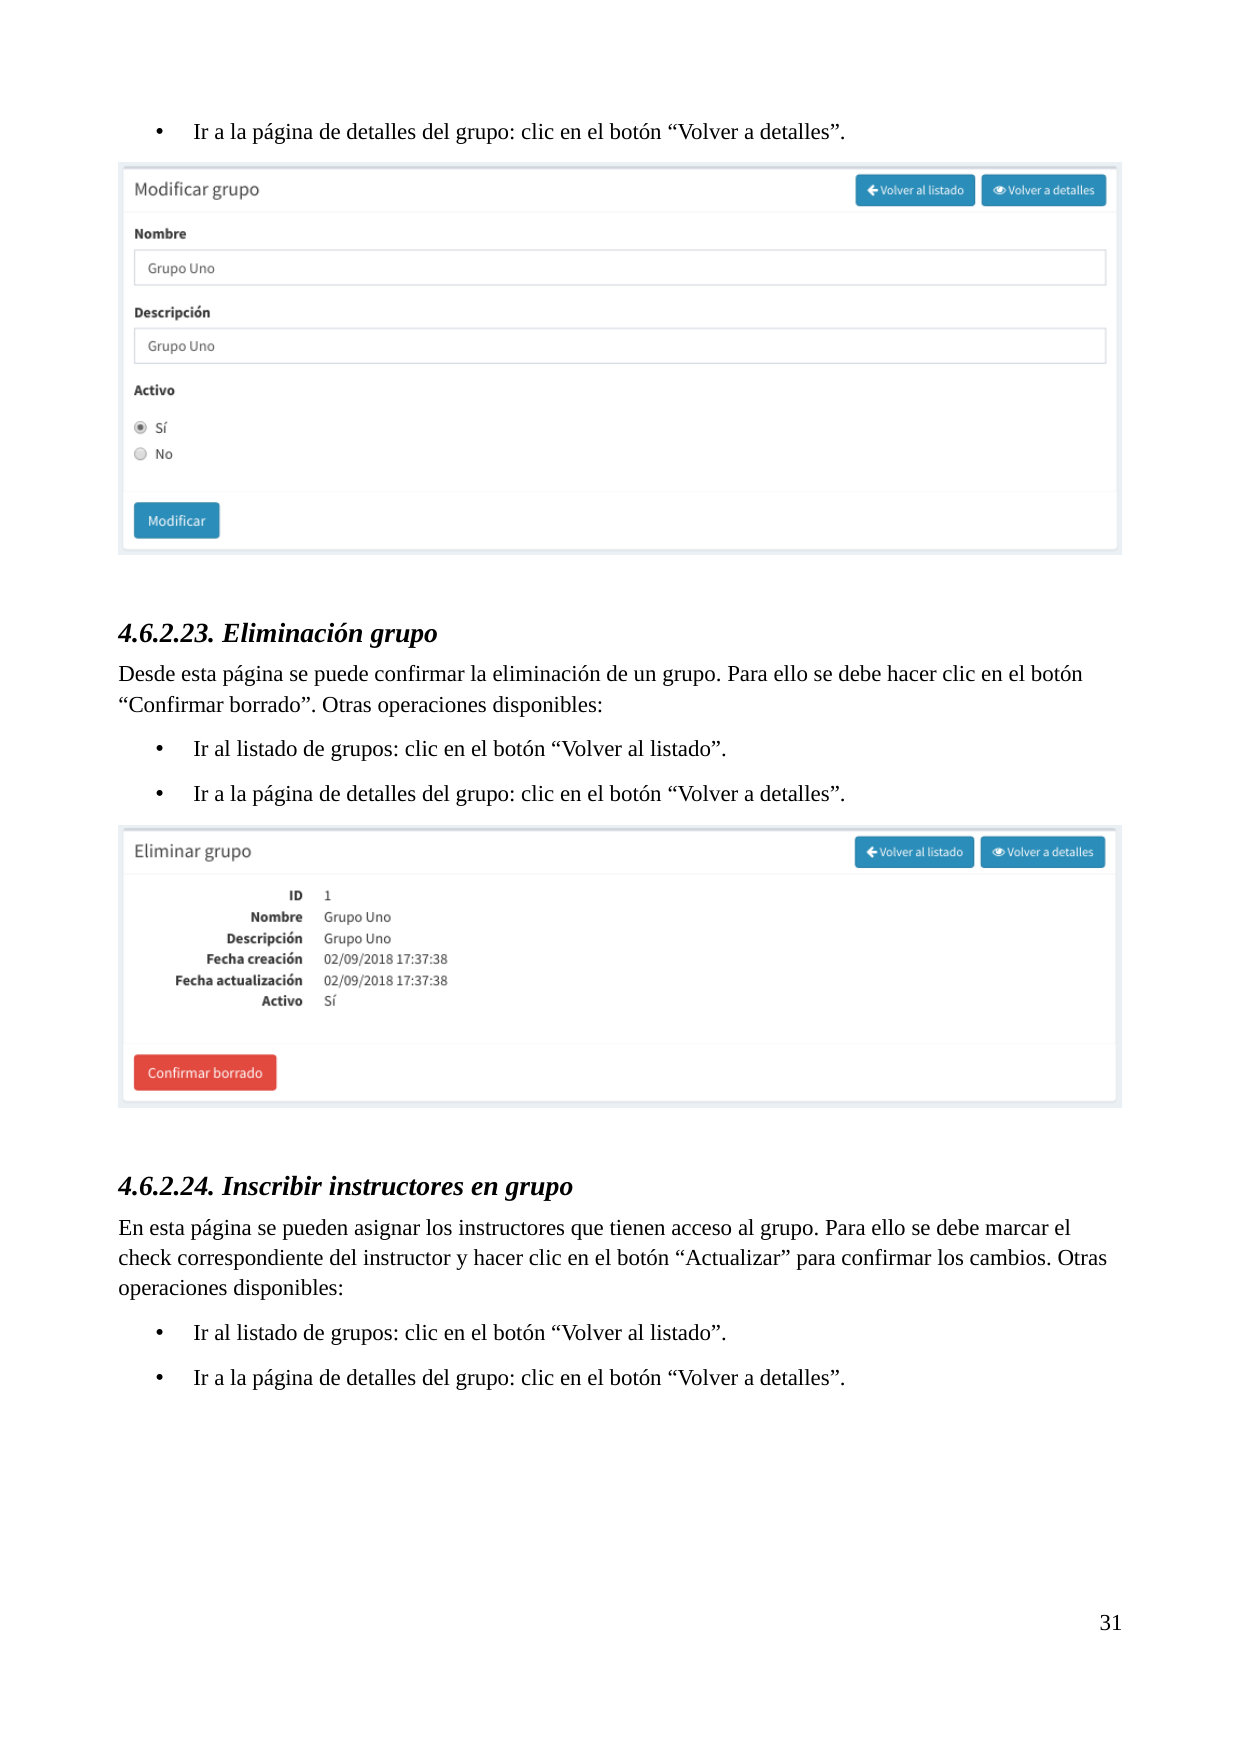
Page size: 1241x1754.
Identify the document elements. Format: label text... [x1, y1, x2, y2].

subtitle 4.6.2.23. Eliminación grupo [118, 616, 1122, 648]
list Ir a la página de detalles del grupo: clic en el botón “Volver a detalles”. [156, 1363, 1122, 1390]
picture [118, 825, 1123, 1108]
list Ir a la página de detalles del grupo: clic en el botón “Volver a detalles”. [156, 118, 1122, 144]
list Ir al listado de grupos: clic en el botón “Volver al listado”. [156, 1319, 1122, 1345]
text Desde esta página se puede confirmar la eliminación de un grupo. Para ello se debe hacer clic en el botón “Confirmar borrado”. Otras operaciones disponibles: [118, 661, 1122, 717]
text En esta página se pueden asignar los instructores que tienen acceso al grupo. Para ello se debe marcar el check correspondiente del instructor y hacer clic en el botón “Actualizar” para confirmar los cambios. Otras operaciones disponibles: [118, 1213, 1122, 1300]
list Ir al listado de grupos: clic en el botón “Volver al listado”. [156, 736, 1122, 762]
picture [118, 162, 1123, 555]
subtitle 4.6.2.24. Inscribir instructores en grupo [118, 1169, 1122, 1201]
list Ir a la página de detalles del grupo: clic en el botón “Volver a detalles”. [156, 780, 1122, 807]
